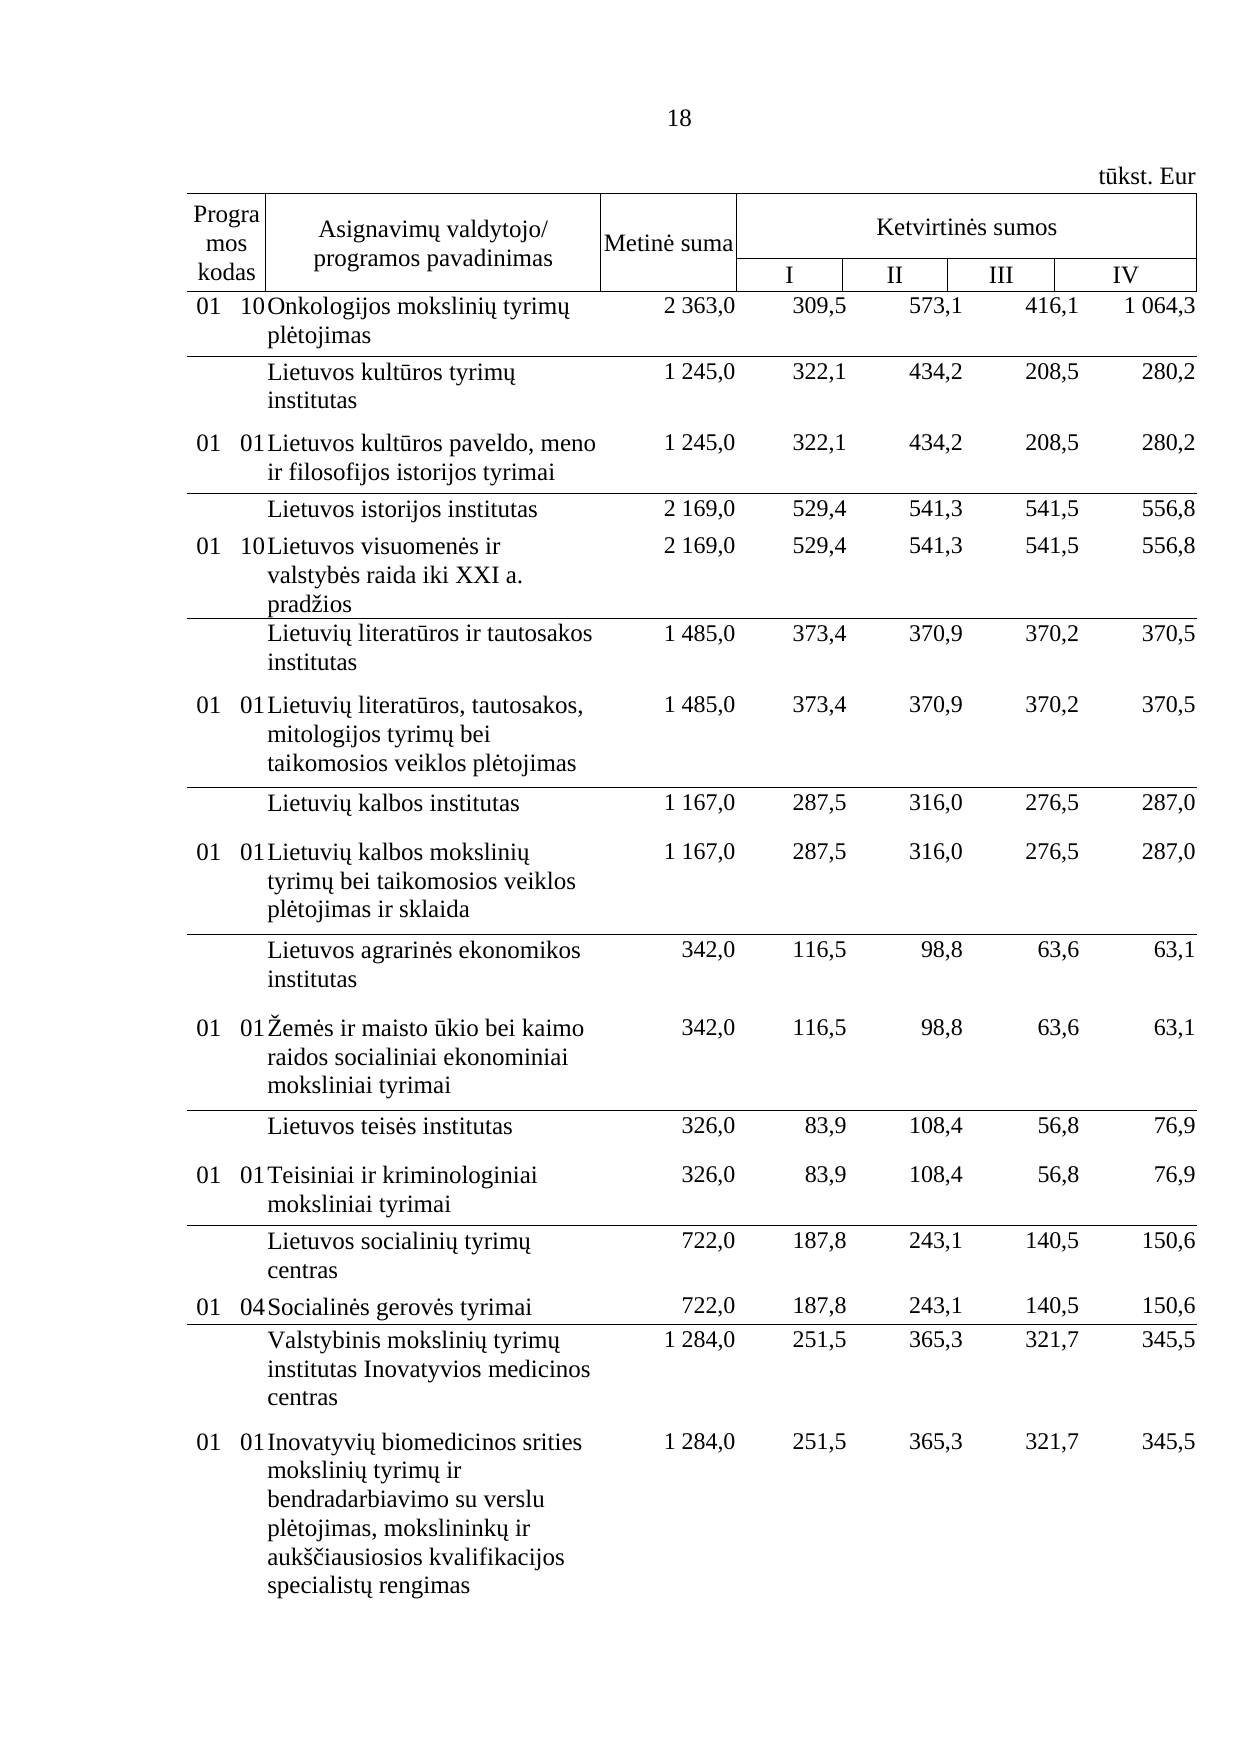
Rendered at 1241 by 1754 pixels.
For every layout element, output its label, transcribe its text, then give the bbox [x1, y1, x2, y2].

table_cell 76,9 [1080, 1111, 1197, 1160]
table_cell 1 284,0 [600, 1325, 736, 1427]
table_cell Lietuvių kalbos mokslinių tyrimų bei taikomosios veiklos plėtojimas ir sklaida [266, 837, 600, 934]
table_cell Inovatyvių biomedicinos srities mokslinių tyrimų ir bendradarbiavimo su verslu plėtojimas, mokslininkų ir aukščiausiosios kvalifikacijos specialistų rengimas [266, 1427, 600, 1621]
table_cell 322,1 [736, 428, 847, 493]
table_cell 1 064,3 [1080, 292, 1197, 356]
table_cell 01 [187, 428, 222, 493]
table_cell 1 485,0 [600, 690, 736, 787]
table_cell I [737, 259, 842, 291]
table_cell 416,1 [964, 292, 1080, 356]
table_cell 287,0 [1080, 837, 1197, 934]
table_cell 276,5 [964, 837, 1080, 934]
table_cell 370,9 [848, 619, 964, 690]
table_cell Lietuvos agrarinės ekonomikos institutas [266, 935, 600, 1013]
table_cell 287,0 [1080, 788, 1197, 837]
table_cell 541,3 [848, 531, 964, 617]
table_cell 370,5 [1080, 619, 1197, 690]
table_cell 10 [222, 531, 266, 617]
table_cell 01 [222, 690, 266, 787]
table_cell 150,6 [1080, 1292, 1197, 1324]
table_cell Socialinės gerovės tyrimai [266, 1292, 600, 1324]
table_cell 01 [187, 1013, 222, 1110]
table_cell 280,2 [1080, 428, 1197, 493]
table_cell 370,2 [964, 619, 1080, 690]
table_header [266, 161, 600, 193]
table_cell 63,6 [964, 935, 1080, 1013]
table_cell 108,4 [848, 1160, 964, 1225]
table_cell 243,1 [848, 1226, 964, 1292]
table_cell 345,5 [1080, 1427, 1197, 1621]
table_cell 01 [187, 1160, 222, 1225]
table_cell 01 [187, 690, 222, 787]
table_cell [187, 1325, 266, 1427]
table_cell 187,8 [736, 1226, 847, 1292]
table_header [222, 161, 266, 193]
table_cell 434,2 [848, 428, 964, 493]
table_cell [187, 1111, 266, 1160]
table_cell Onkologijos mokslinių tyrimų plėtojimas [266, 292, 600, 356]
table_cell 98,8 [848, 1013, 964, 1110]
table_cell Metinė suma [601, 194, 736, 291]
table_cell [187, 494, 266, 531]
table_cell 541,5 [964, 531, 1080, 617]
table_cell 04 [222, 1292, 266, 1324]
table_cell 116,5 [736, 935, 847, 1013]
table_cell 280,2 [1080, 357, 1197, 428]
table_header [600, 161, 736, 193]
table_cell 01 [187, 292, 222, 356]
table_cell 370,2 [964, 690, 1080, 787]
table_cell 326,0 [600, 1160, 736, 1225]
table_cell 365,3 [848, 1427, 964, 1621]
table_cell 01 [187, 1427, 222, 1621]
table_cell 187,8 [736, 1292, 847, 1324]
table_cell 434,2 [848, 357, 964, 428]
table_cell 150,6 [1080, 1226, 1197, 1292]
table_header [842, 161, 947, 193]
table_cell Lietuvos kultūros tyrimų institutas [266, 357, 600, 428]
table_cell 573,1 [848, 292, 964, 356]
table_cell 370,9 [848, 690, 964, 787]
table_cell 316,0 [848, 788, 964, 837]
table_cell Lietuvos kultūros paveldo, meno ir filosofijos istorijos tyrimai [266, 428, 600, 493]
table_cell 76,9 [1080, 1160, 1197, 1225]
table_cell 01 [222, 837, 266, 934]
table_cell 1 167,0 [600, 837, 736, 934]
table_cell 208,5 [964, 428, 1080, 493]
table_cell 83,9 [736, 1160, 847, 1225]
table_cell 116,5 [736, 1013, 847, 1110]
table_cell 2 363,0 [600, 292, 736, 356]
table_cell 63,1 [1080, 935, 1197, 1013]
table_cell 01 [222, 428, 266, 493]
table_cell 01 [187, 531, 222, 617]
table_cell 1 284,0 [600, 1427, 736, 1621]
table_cell [187, 935, 266, 1013]
table_cell 373,4 [736, 690, 847, 787]
table_header [736, 161, 842, 193]
table_cell 342,0 [600, 1013, 736, 1110]
table_cell 276,5 [964, 788, 1080, 837]
table_cell Programos kodas [187, 194, 265, 291]
table_cell 01 [222, 1013, 266, 1110]
table_cell III [948, 259, 1054, 291]
table_cell 1 245,0 [600, 357, 736, 428]
table_cell 10 [222, 292, 266, 356]
table_cell 373,4 [736, 619, 847, 690]
table_cell 287,5 [736, 788, 847, 837]
table_cell 370,5 [1080, 690, 1197, 787]
table_cell 1 485,0 [600, 619, 736, 690]
table_header [187, 161, 222, 193]
table_cell 316,0 [848, 837, 964, 934]
table_cell 2 169,0 [600, 494, 736, 531]
table_cell 287,5 [736, 837, 847, 934]
table_cell 722,0 [600, 1226, 736, 1292]
table_cell 56,8 [964, 1111, 1080, 1160]
table_header tūkst. Eur [948, 161, 1197, 193]
table_cell 108,4 [848, 1111, 964, 1160]
table_cell 98,8 [848, 935, 964, 1013]
table_cell [187, 357, 266, 428]
table_cell 01 [222, 1427, 266, 1621]
table_cell Žemės ir maisto ūkio bei kaimo raidos socialiniai ekonominiai moksliniai tyrimai [266, 1013, 600, 1110]
table_cell Lietuvos istorijos institutas [266, 494, 600, 531]
table_cell 365,3 [848, 1325, 964, 1427]
table_cell 321,7 [964, 1325, 1080, 1427]
table_cell 342,0 [600, 935, 736, 1013]
table_cell [187, 1226, 266, 1292]
table_cell 345,5 [1080, 1325, 1197, 1427]
table_cell [187, 788, 266, 837]
table_cell II [843, 259, 947, 291]
table_cell 1 167,0 [600, 788, 736, 837]
table_cell 529,4 [736, 531, 847, 617]
table_cell 2 169,0 [600, 531, 736, 617]
table_cell [187, 619, 266, 690]
table_cell Lietuvių literatūros, tautosakos, mitologijos tyrimų bei taikomosios veiklos plėtojimas [266, 690, 600, 787]
table_cell 251,5 [736, 1427, 847, 1621]
table_cell 556,8 [1080, 531, 1197, 617]
table_cell 322,1 [736, 357, 847, 428]
table_cell Lietuvos socialinių tyrimų centras [266, 1226, 600, 1292]
table_cell Valstybinis mokslinių tyrimų institutas Inovatyvios medicinos centras [266, 1325, 600, 1427]
table_cell 83,9 [736, 1111, 847, 1160]
table_cell 326,0 [600, 1111, 736, 1160]
table_cell Ketvirtinės sumos [737, 194, 1196, 258]
table_cell Asignavimų valdytojo/ programos pavadinimas [266, 194, 600, 291]
table_cell Lietuvių literatūros ir tautosakos institutas [266, 619, 600, 690]
table_cell Teisiniai ir kriminologiniai moksliniai tyrimai [266, 1160, 600, 1225]
table_cell 63,1 [1080, 1013, 1197, 1110]
table_cell 541,5 [964, 494, 1080, 531]
table_cell 01 [187, 1292, 222, 1324]
table_cell 01 [187, 837, 222, 934]
table_cell 556,8 [1080, 494, 1197, 531]
table_cell Lietuvos visuomenės ir valstybės raida iki XXI a. pradžios [266, 531, 600, 617]
table_cell 321,7 [964, 1427, 1080, 1621]
table_cell 01 [222, 1160, 266, 1225]
table_cell 529,4 [736, 494, 847, 531]
table_cell 541,3 [848, 494, 964, 531]
table_cell 140,5 [964, 1226, 1080, 1292]
table_cell 56,8 [964, 1160, 1080, 1225]
table_cell 63,6 [964, 1013, 1080, 1110]
table_cell IV [1055, 259, 1196, 291]
table_cell 243,1 [848, 1292, 964, 1324]
table_cell Lietuvių kalbos institutas [266, 788, 600, 837]
table_cell 722,0 [600, 1292, 736, 1324]
table_cell 208,5 [964, 357, 1080, 428]
table_cell 140,5 [964, 1292, 1080, 1324]
table_cell 309,5 [736, 292, 847, 356]
table_cell Lietuvos teisės institutas [266, 1111, 600, 1160]
table_cell 1 245,0 [600, 428, 736, 493]
table_cell 251,5 [736, 1325, 847, 1427]
